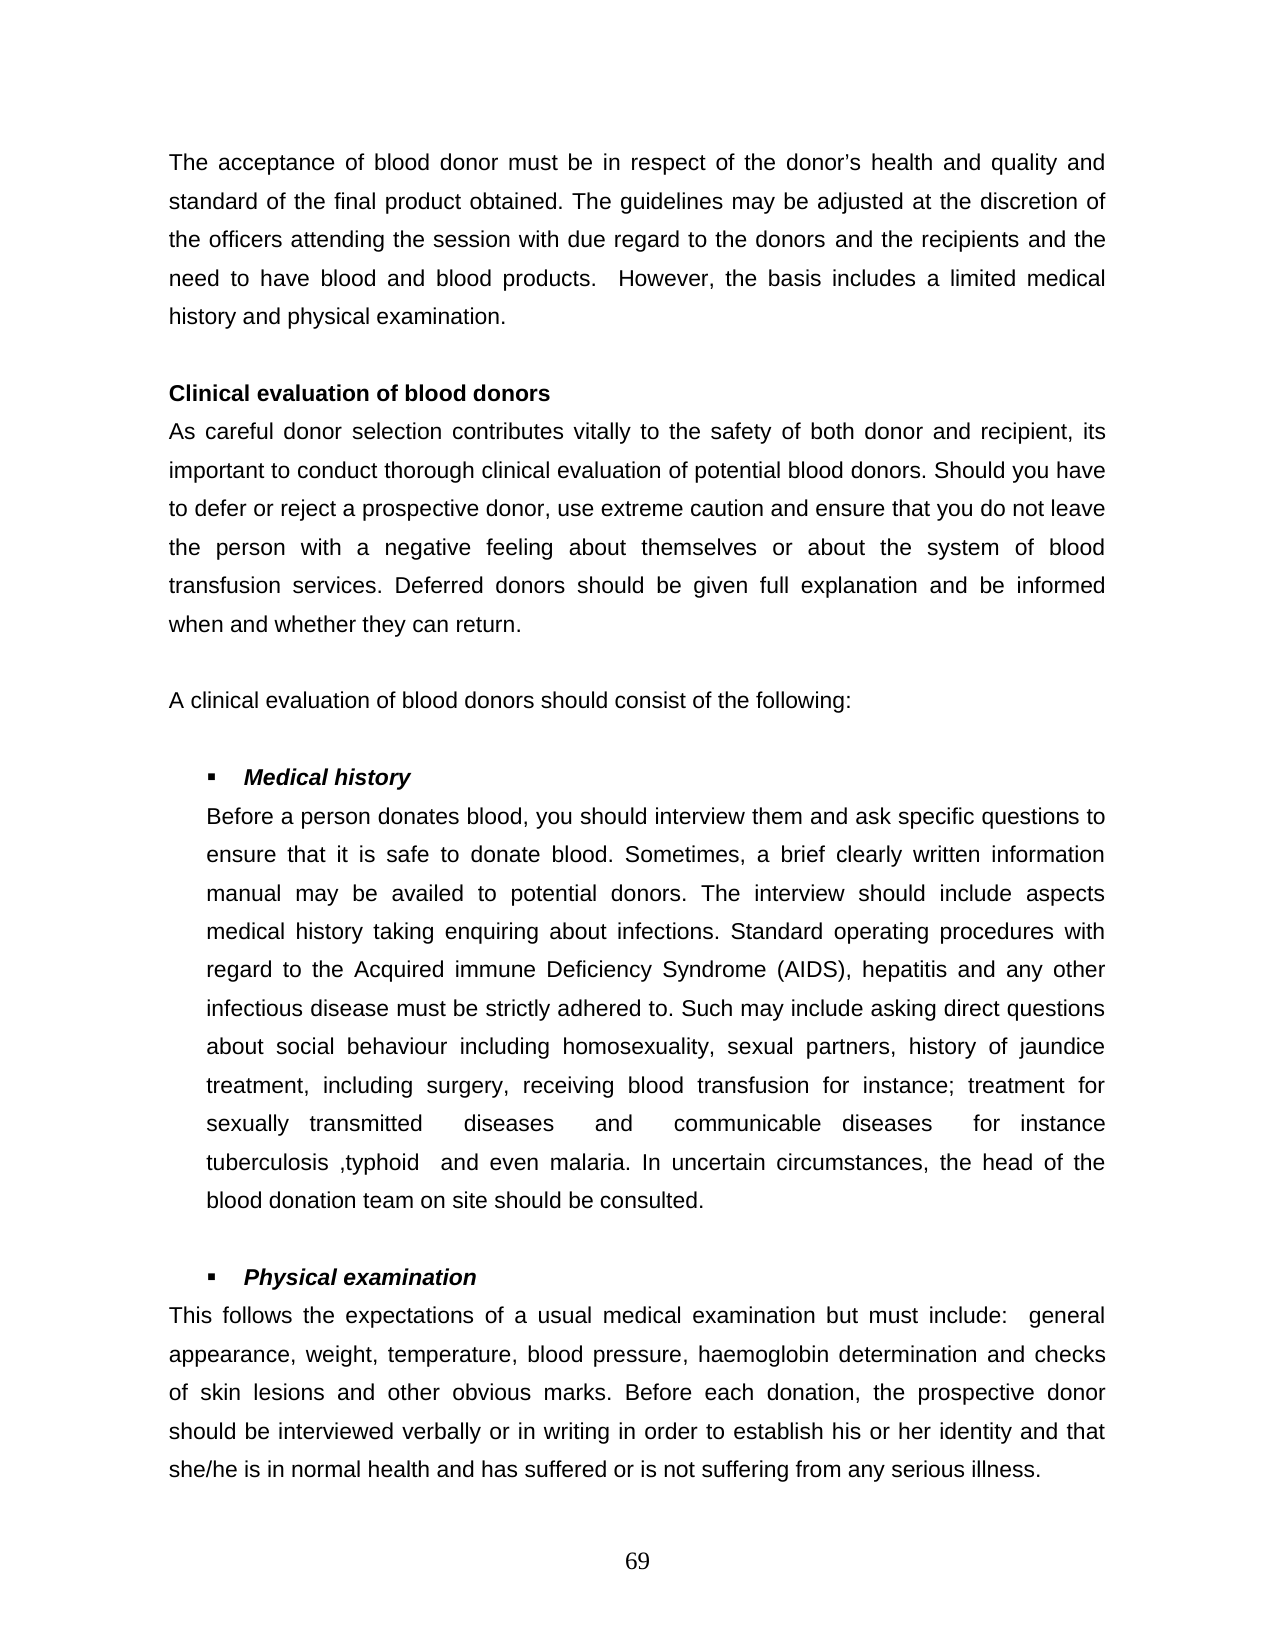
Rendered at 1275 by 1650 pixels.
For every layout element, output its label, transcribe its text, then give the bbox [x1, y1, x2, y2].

list Medical history [206, 765, 1106, 791]
text Clinical evaluation of blood donors [169, 381, 1106, 406]
text A clinical evaluation of blood donors should consist of the following: [169, 688, 1106, 714]
text Before a person donates blood, you should interview them and ask specific questions to ensure that it is safe to donate blood. Sometimes, a brief clearly written information manual may be availed to potential donors. The interview should include aspects medical history taking enquiring about infections. Standard operating procedures with regard to the Acquired immune Deficiency Syndrome (AIDS), hepatitis and any other infectious disease must be strictly adhered to. Such may include asking direct questions about social behaviour including homosexuality, sexual partners, history of jaundice treatment, including surgery, receiving blood transfusion for instance; treatment for sexually transmitted diseases and communicable diseases for instance tuberculosis ,typhoid and even malaria. In uncertain circumstances, the head of the blood donation team on site should be consulted. [206, 803, 1106, 1213]
text This follows the expectations of a usual medical examination but must include: general appearance, weight, temperature, blood pressure, haemoglobin determination and checks of skin lesions and other obvious marks. Before each donation, the prospective donor should be interviewed verbally or in writing in order to establish his or her identity and that she/he is in normal health and has suffered or is not suffering from any serious illness. [169, 1303, 1106, 1482]
text The acceptance of blood donor must be in respect of the donor’s health and quality and standard of the final product obtained. The guidelines may be adjusted at the discretion of the officers attending the session with due regard to the donors and the recipients and the need to have blood and blood products. However, the basis includes a limited medical history and physical examination. [169, 150, 1106, 329]
list Physical examination [206, 1265, 1106, 1290]
text As careful donor selection contributes vitally to the safety of both donor and recipient, its important to conduct thorough clinical evaluation of potential blood donors. Should you have to defer or reject a prospective donor, use extreme caution and ensure that you do not leave the person with a negative feeling about themselves or about the system of blood transfusion services. Deferred donors should be given full explanation and be informed when and whether they can return. [169, 419, 1106, 637]
